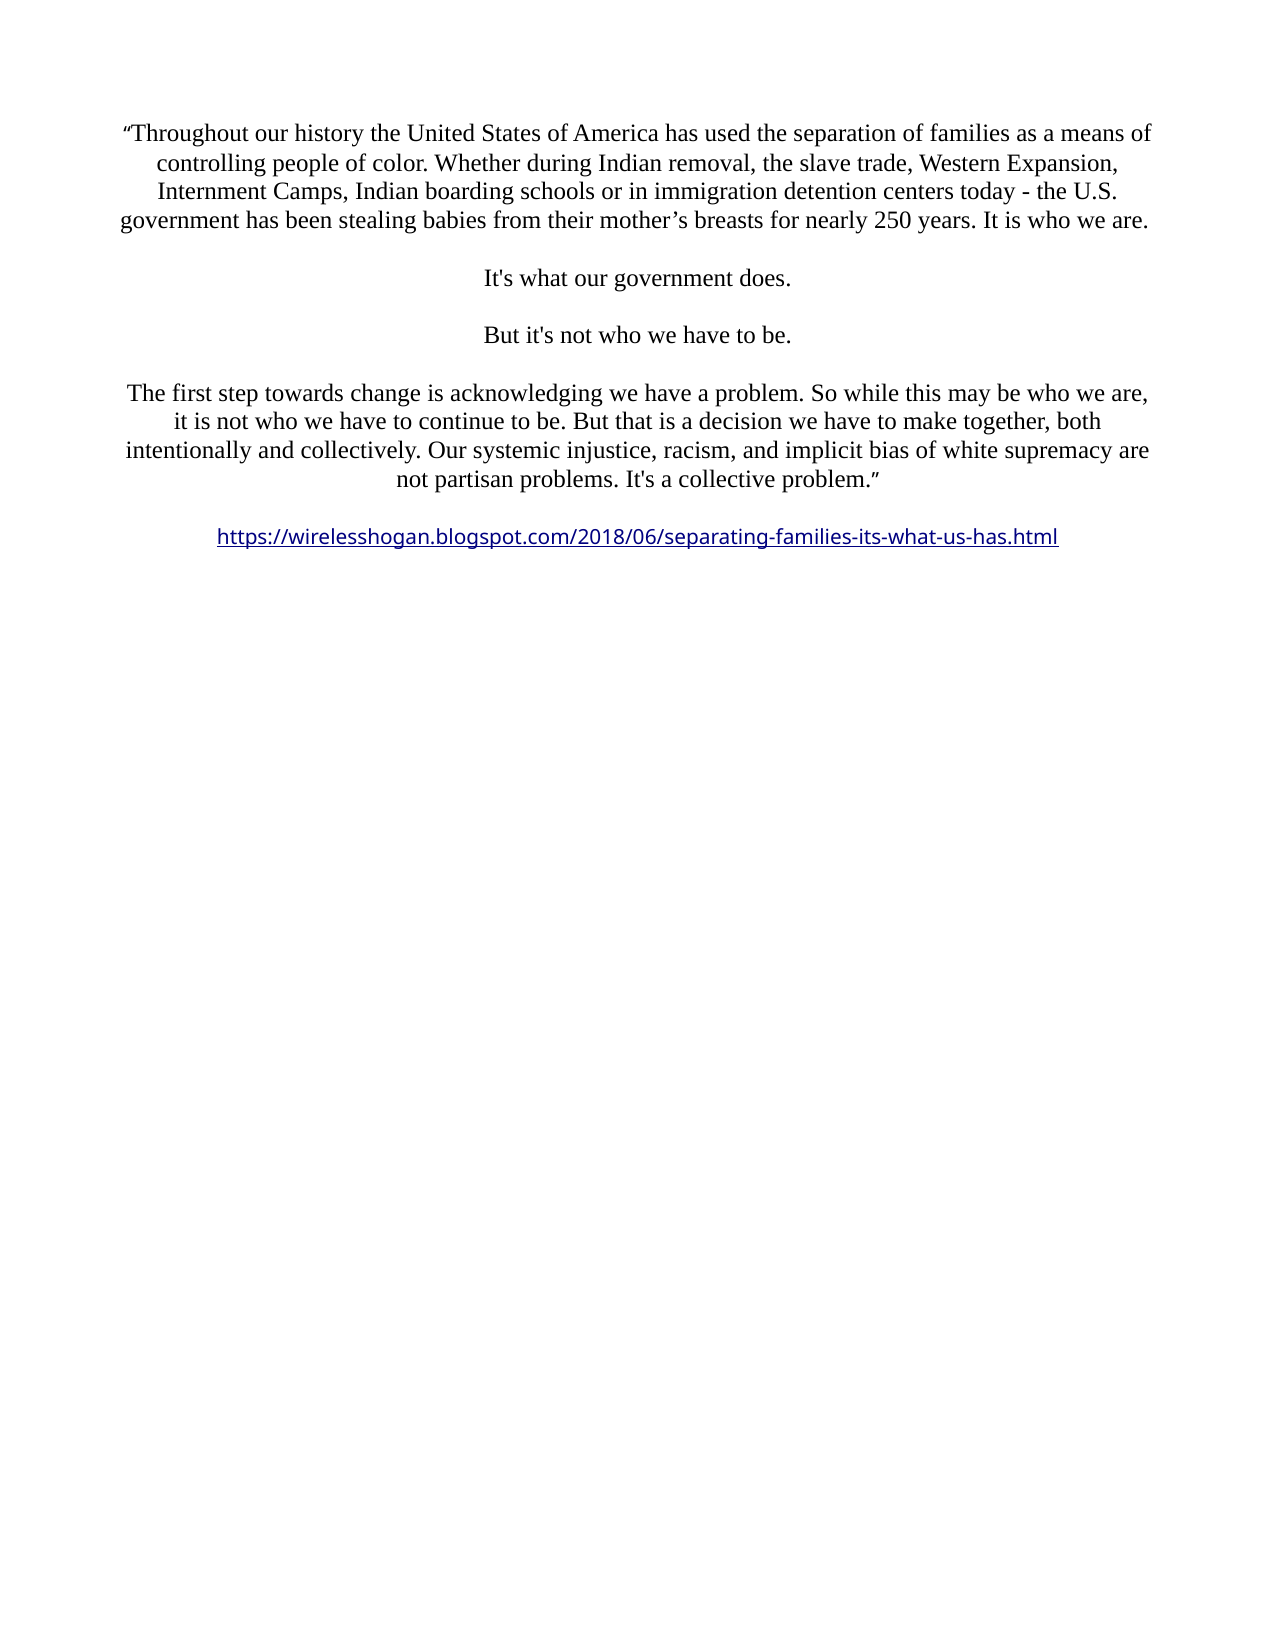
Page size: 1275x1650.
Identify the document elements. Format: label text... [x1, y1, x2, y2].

text “Throughout our history the United States of America has used the separation of families as a means of controlling people of color. Whether during Indian removal, the slave trade, Western Expansion, Internment Camps, Indian boarding schools or in immigration detention centers today - the U.S. government has been stealing babies from their mother’s breasts for nearly 250 years. It is who we are. [118, 118, 1157, 234]
text It's what our government does. But it's not who we have to be. The first step towards change is acknowledging we have a problem. So while this may be who we are, it is not who we have to continue to be. But that is a decision we have to make together, both intentionally and collectively. Our systemic injustice, racism, and implicit bias of white supremacy are not partisan problems. It's a collective problem.” [118, 263, 1157, 493]
text https://wirelesshogan.blogspot.com/2018/06/separating-families-its-what-us-has.html [118, 522, 1157, 550]
